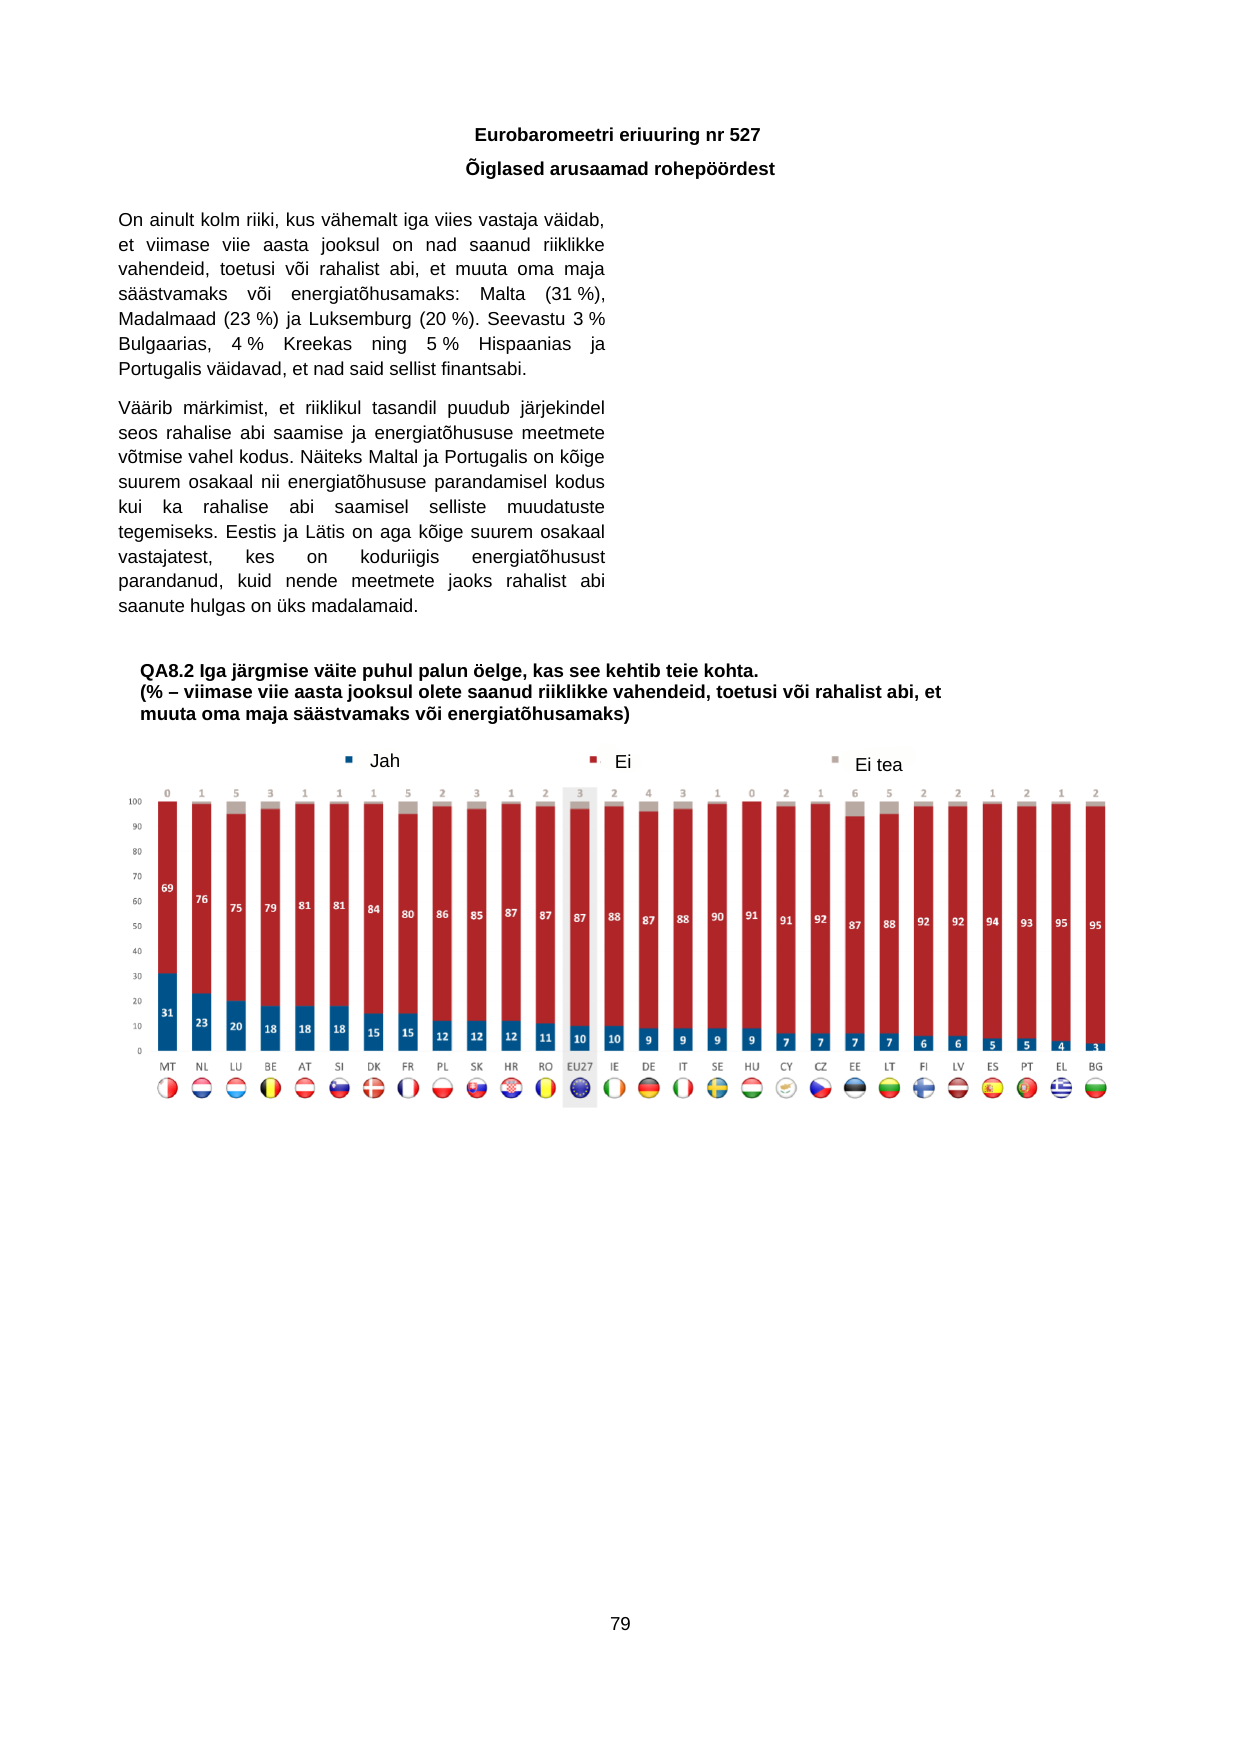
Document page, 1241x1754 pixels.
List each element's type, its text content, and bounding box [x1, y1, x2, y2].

text On ainult kolm riiki, kus vähemalt iga viies vastaja väidab, et viimase viie aasta jooksul on nad saanud riiklikke vahendeid, toetusi või rahalist abi, et muuta oma maja säästvamaks või energiatõhusamaks: Malta (31 %), Madalmaad (23 %) ja Luksemburg (20 %). Seevastu 3 % Bulgaarias, 4 % Kreekas ning 5 % Hispaanias ja Portugalis väidavad, et nad said sellist finantsabi. [118, 208, 605, 379]
picture [118, 743, 1112, 1115]
text Väärib märkimist, et riiklikul tasandil puudub järjekindel seos rahalise abi saamise ja energiatõhususe meetmete võtmise vahel kodus. Näiteks Maltal ja Portugalis on kõige suurem osakaal nii energiatõhususe parandamisel kodus kui ka rahalise abi saamisel selliste muudatuste tegemiseks. Eestis ja Lätis on aga kõige suurem osakaal vastajatest, kes on koduriigis energiatõhusust parandanud, kuid nende meetmete jaoks rahalist abi saanute hulgas on üks madalamaid. [118, 397, 605, 617]
